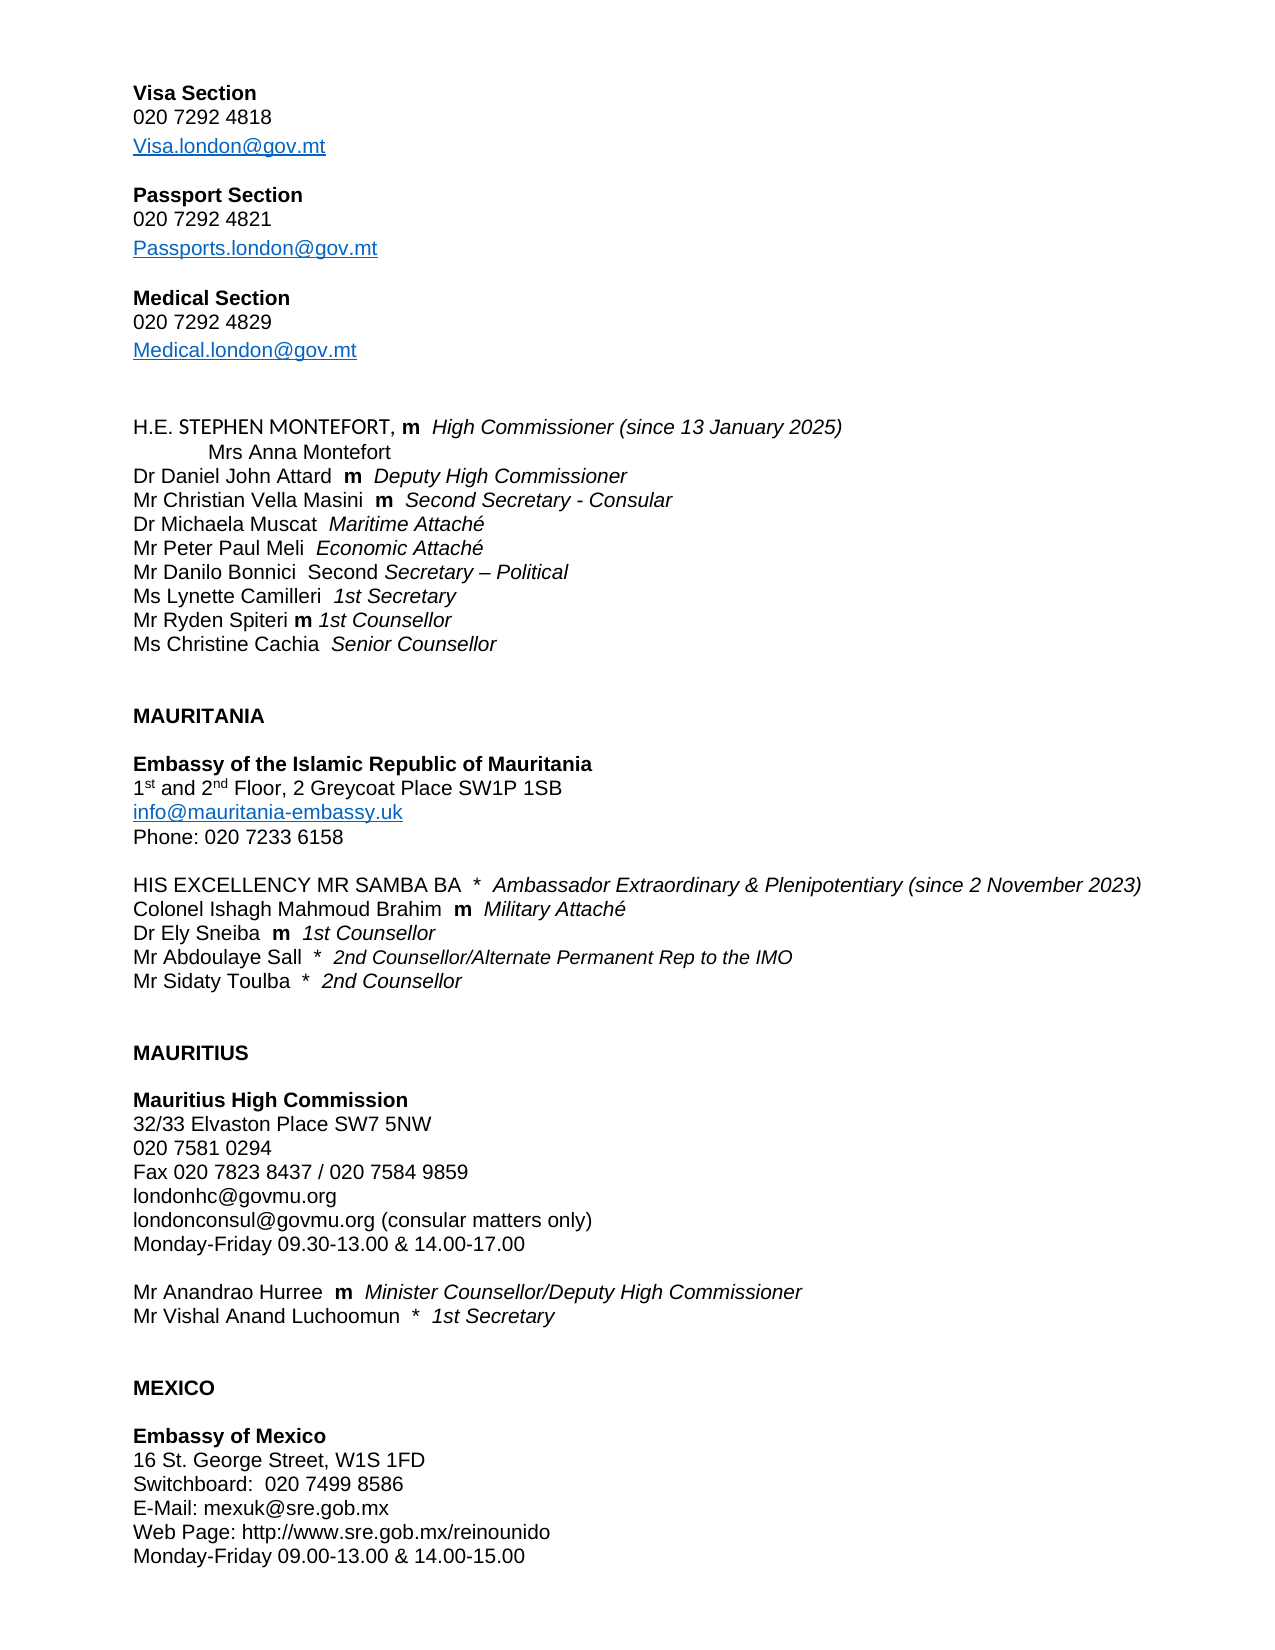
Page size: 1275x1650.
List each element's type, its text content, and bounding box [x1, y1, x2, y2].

text Ms Christine Cachia Senior Counsellor [133, 632, 1181, 656]
text 020 7292 4821 [133, 207, 1181, 231]
text Mr Christian Vella Masini m Second Secretary - Consular [133, 488, 1181, 512]
text Dr Michaela Muscat Maritime Attaché [133, 512, 1181, 536]
text Mr Anandrao Hurree m Minister Counsellor/Deputy High Commissioner [133, 1280, 1181, 1304]
text HIS EXCELLENCY MR SAMBA BA * Ambassador Extraordinary & Plenipotentiary (since 2 November 2023) [133, 873, 1181, 897]
text H.E. STEPHEN MONTEFORT, m High Commissioner (since 13 January 2025) [133, 412, 1181, 440]
text Embassy of Mexico [133, 1424, 1181, 1448]
text Mauritius High Commission [133, 1088, 1181, 1112]
text Mr Ryden Spiteri m 1st Counsellor [133, 608, 1181, 632]
text MAURITANIA [133, 704, 1181, 728]
text londonconsul@govmu.org (consular matters only) [133, 1208, 1181, 1232]
text MAURITIUS [133, 1040, 1181, 1064]
text Dr Ely Sneiba m 1st Counsellor [133, 921, 1181, 944]
text Mr Peter Paul Meli Economic Attaché [133, 536, 1181, 560]
text Ms Lynette Camilleri 1st Secretary [133, 584, 1181, 608]
text Embassy of the Islamic Republic of Mauritania [133, 752, 1181, 776]
text Mr Sidaty Toulba * 2nd Counsellor [133, 968, 1181, 992]
text Fax 020 7823 8437 / 020 7584 9859 [133, 1160, 1181, 1184]
text 16 St. George Street, W1S 1FD [133, 1448, 1181, 1472]
text 020 7292 4818 [133, 105, 1181, 129]
text Passport Section [133, 183, 1181, 207]
text 1st and 2nd Floor, 2 Greycoat Place SW1P 1SB [133, 776, 1181, 799]
text 32/33 Elvaston Place SW7 5NW [133, 1112, 1181, 1136]
text E-Mail: mexuk@sre.gob.mx [133, 1496, 1181, 1519]
text Monday-Friday 09.30-13.00 & 14.00-17.00 [133, 1232, 1181, 1256]
text Passports.london@gov.mt [133, 231, 1181, 262]
text Visa.london@gov.mt [133, 129, 1181, 159]
text Mr Danilo Bonnici Second Secretary – Political [133, 560, 1181, 584]
text Colonel Ishagh Mahmoud Brahim m Military Attaché [133, 897, 1181, 921]
text Mrs Anna Montefort [133, 440, 1181, 464]
text Web Page: http://www.sre.gob.mx/reinounido [133, 1519, 1181, 1543]
text londonhc@govmu.org [133, 1184, 1181, 1208]
text Mr Abdoulaye Sall * 2nd Counsellor/Alternate Permanent Rep to the IMO [133, 944, 1181, 968]
text 020 7581 0294 [133, 1136, 1181, 1160]
text Mr Vishal Anand Luchoomun * 1st Secretary [133, 1304, 1181, 1328]
text Switchboard: 020 7499 8586 [133, 1472, 1181, 1496]
text info@mauritania-embassy.uk [133, 799, 1181, 823]
text Medical Section [133, 286, 1181, 310]
text Dr Daniel John Attard m Deputy High Commissioner [133, 464, 1181, 488]
text Phone: 020 7233 6158 [133, 825, 1181, 849]
text 020 7292 4829 [133, 310, 1181, 334]
text Medical.london@gov.mt [133, 334, 1181, 364]
text MEXICO [133, 1376, 1181, 1400]
text Monday-Friday 09.00-13.00 & 14.00-15.00 [133, 1543, 1181, 1567]
text Visa Section [133, 81, 1181, 105]
